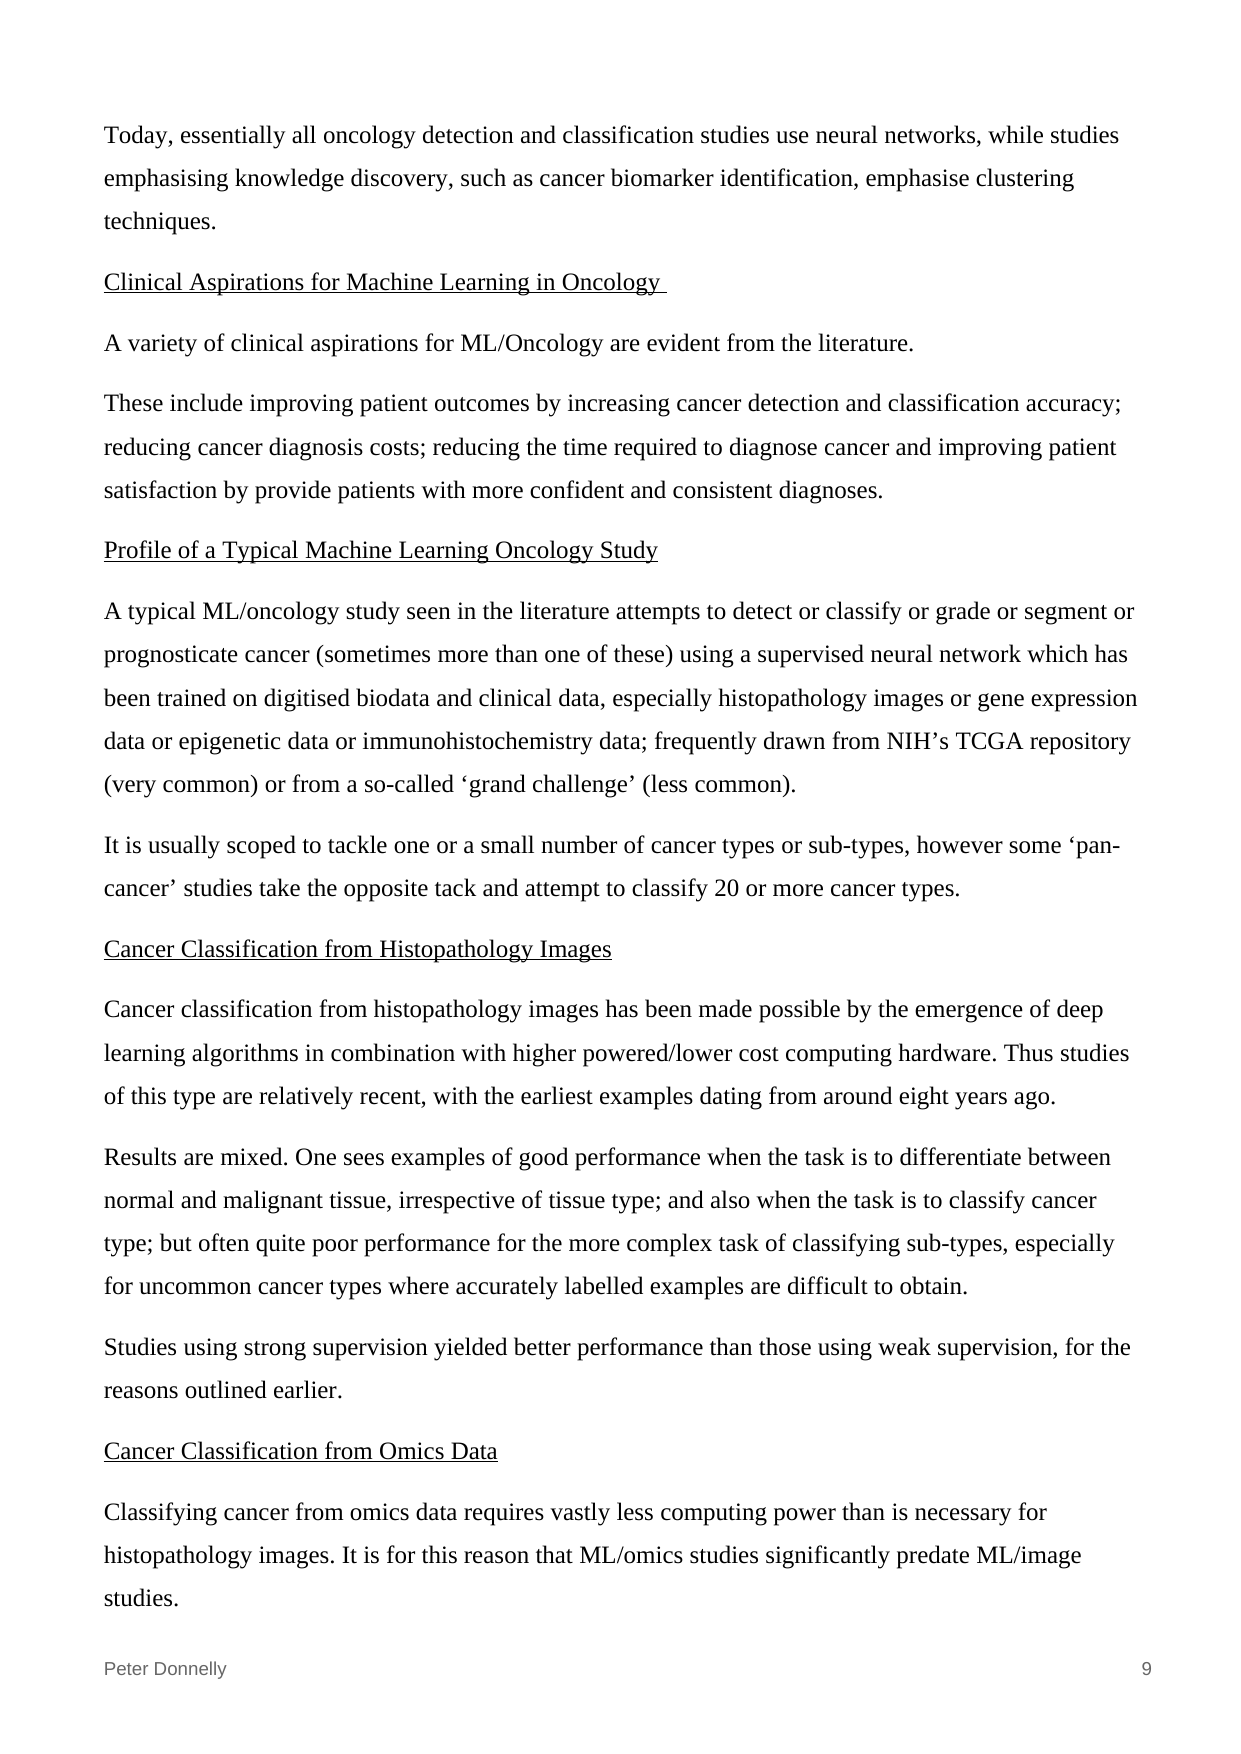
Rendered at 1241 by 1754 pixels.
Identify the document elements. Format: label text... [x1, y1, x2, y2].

text Profile of a Typical Machine Learning Oncology Study [103, 536, 1146, 564]
text Clinical Aspirations for Machine Learning in Oncology [103, 267, 1146, 296]
text A typical ML/oncology study seen in the literature attempts to detect or classify or grade or segment or prognosticate cancer (sometimes more than one of these) using a supervised neural network which has been trained on digitised biodata and clinical data, especially histopathology images or gene expression data or epigenetic data or immunohistochemistry data; frequently drawn from NIH’s TCGA repository (very common) or from a so-called ‘grand challenge’ (less common). [103, 596, 1146, 798]
text These include improving patient outcomes by increasing cancer detection and classification accuracy; reducing cancer diagnosis costs; reducing the time required to diagnose cancer and improving patient satisfaction by provide patients with more confident and consistent diagnoses. [103, 388, 1146, 503]
text Cancer classification from histopathology images has been made possible by the emergence of deep learning algorithms in combination with higher powered/lower cost computing hardware. Thus studies of this type are relatively recent, with the earliest examples dating from around eight years ago. [103, 994, 1146, 1109]
text Classifying cancer from omics data requires vastly less computing power than is necessary for histopathology images. It is for this reason that ML/omics studies significantly predate ML/image studies. [103, 1497, 1146, 1612]
text It is usually scoped to tackle one or a small number of cancer types or sub-types, however some ‘pan-cancer’ studies take the opposite tack and attempt to classify 20 or more cancer types. [103, 830, 1146, 902]
text Results are mixed. One sees examples of good performance when the task is to differentiate between normal and malignant tissue, irrespective of tissue type; and also when the task is to classify cancer type; but often quite poor performance for the more complex task of classifying sub-types, especially for uncommon cancer types where accurately labelled examples are difficult to obtain. [103, 1142, 1146, 1300]
text Cancer Classification from Histopathology Images [103, 934, 1146, 962]
text Today, essentially all oncology detection and classification studies use neural networks, while studies emphasising knowledge discovery, such as cancer biomarker identification, emphasise clustering techniques. [103, 120, 1146, 235]
text A variety of clinical aspirations for ML/Oncology are evident from the literature. [103, 328, 1146, 356]
text Studies using strong supervision yielded better performance than those using weak supervision, for the reasons outlined earlier. [103, 1332, 1146, 1404]
text Cancer Classification from Omics Data [103, 1436, 1146, 1464]
